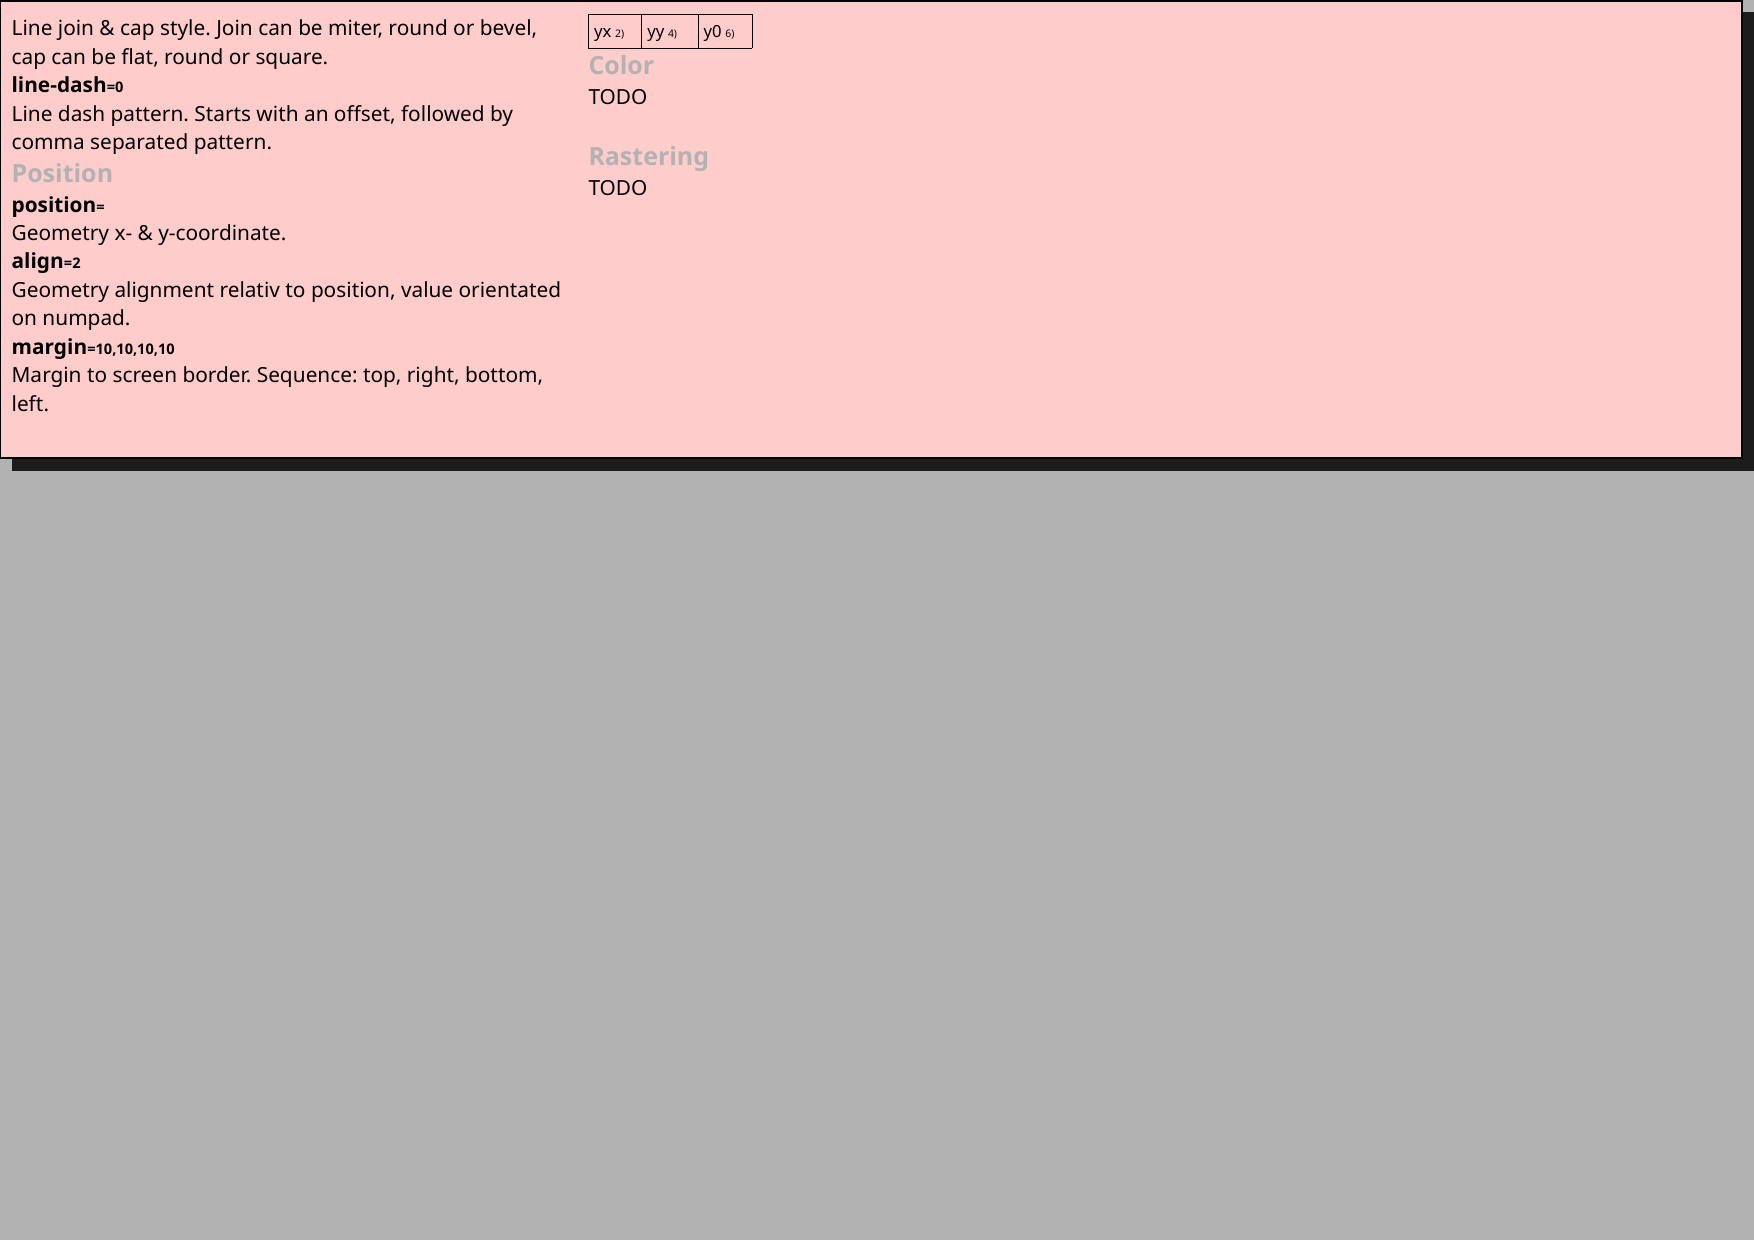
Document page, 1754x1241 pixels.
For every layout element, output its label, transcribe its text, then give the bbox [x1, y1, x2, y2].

table_cell [1, 2, 1741, 457]
table_header [1109, 8, 1736, 423]
table_header Line join & cap style. Join can be miter, round or bevel, cap can be flat, round or square. line-dash=0 Line dash pattern. Starts with an offset, followed by comma separated pattern. Position position= Geometry x- & y-coordinate. align=2 Geometry alignment relativ to position, value orientated on numpad. margin=10,10,10,10 Margin to screen border. Sequence: top, right, bottom, left. [6, 8, 582, 423]
table_cell y0 6) [699, 15, 752, 48]
table_header Color TODO Rastering TODO [583, 8, 1109, 423]
table_cell yy 4) [642, 15, 698, 48]
table_cell yx 2) [589, 15, 641, 48]
